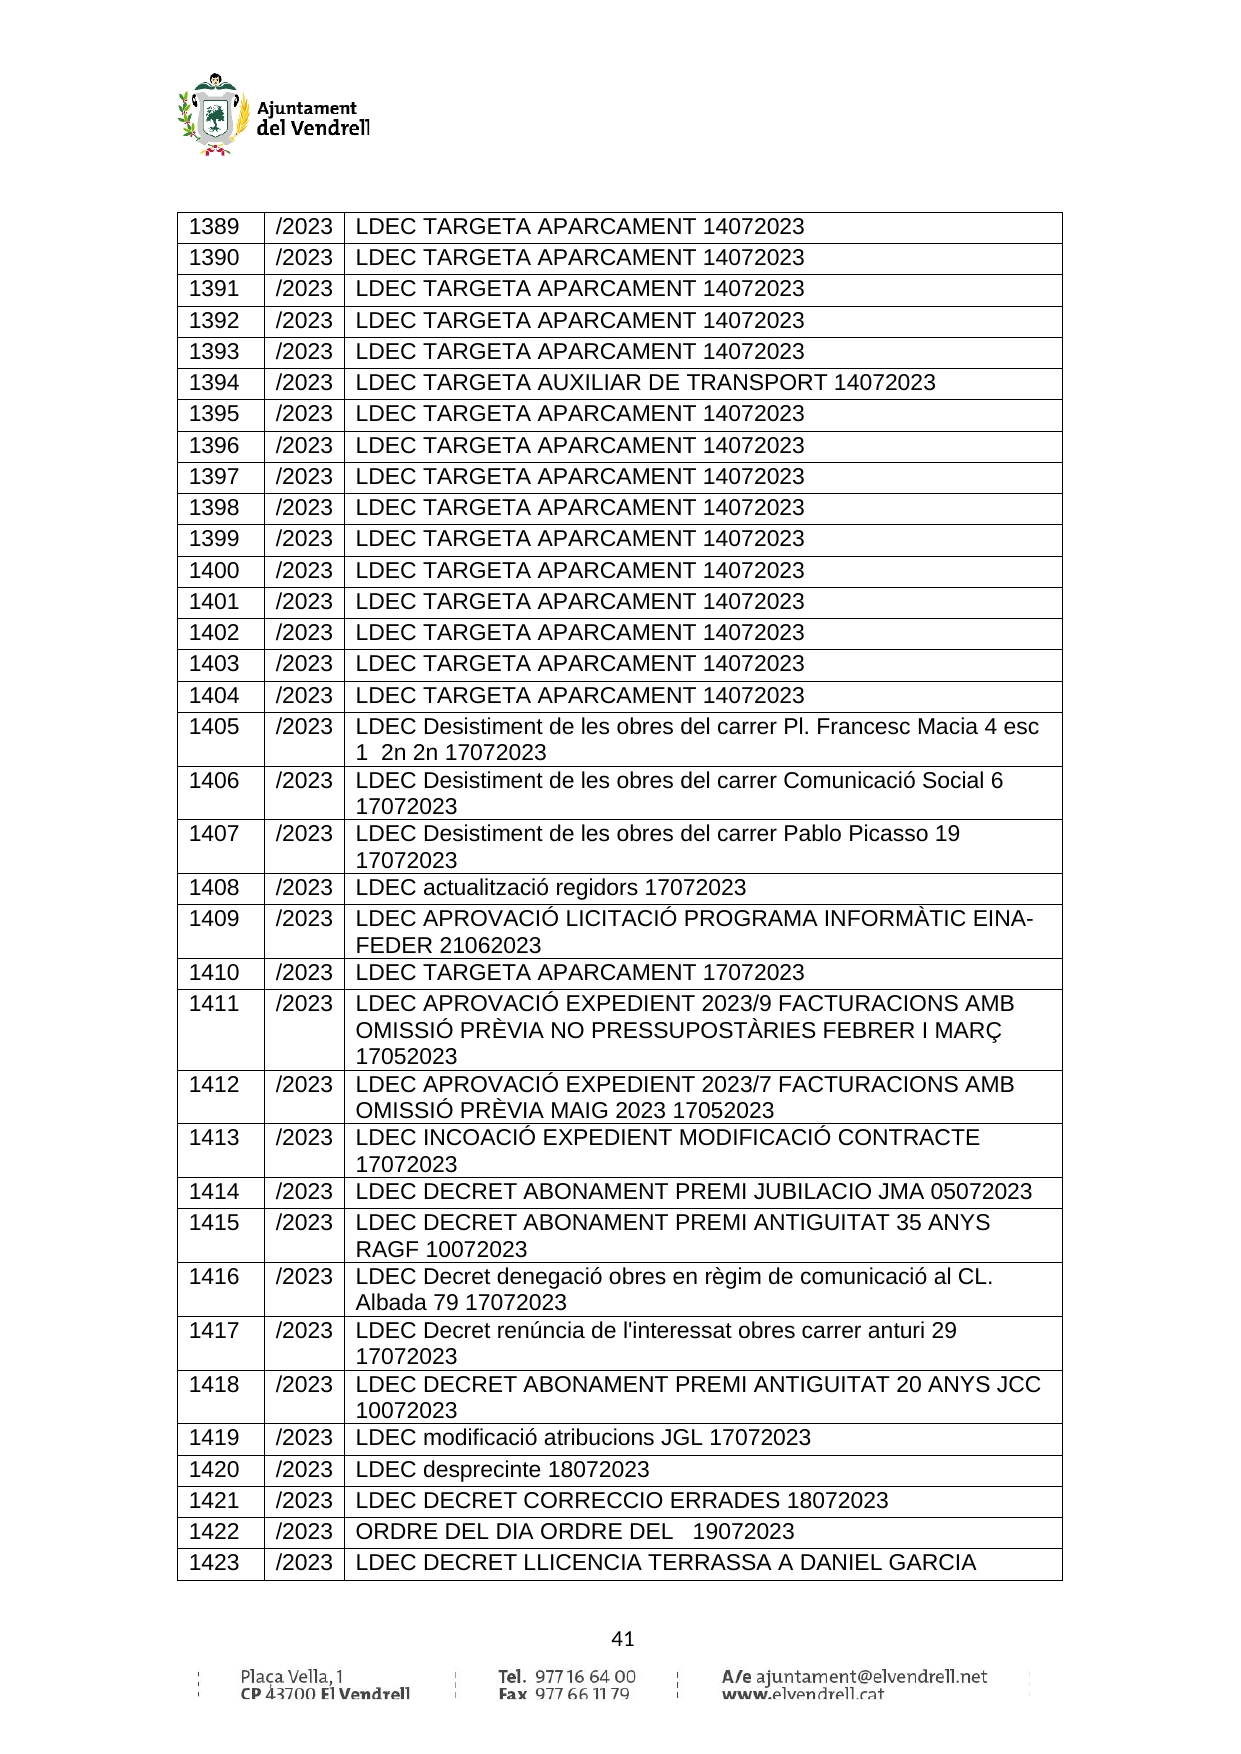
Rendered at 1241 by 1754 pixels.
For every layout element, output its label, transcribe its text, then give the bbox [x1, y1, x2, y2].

table_cell 1402 [178, 619, 264, 649]
table_cell /2023 [265, 588, 344, 618]
table_cell /2023 [265, 1487, 344, 1517]
table_cell 1400 [178, 557, 264, 587]
table_cell 1423 [178, 1549, 264, 1579]
table_cell /2023 [265, 1263, 344, 1316]
table_cell LDEC TARGETA APARCAMENT 14072023 [345, 463, 1062, 493]
table_cell LDEC Desistiment de les obres del carrer Comunicació Social 6 17072023 [345, 767, 1062, 819]
table_cell LDEC TARGETA APARCAMENT 14072023 [345, 619, 1062, 649]
table_cell /2023 [265, 213, 344, 243]
table_cell 1398 [178, 494, 264, 524]
table_cell /2023 [265, 369, 344, 399]
table_cell /2023 [265, 1124, 344, 1177]
table_cell LDEC TARGETA APARCAMENT 14072023 [345, 213, 1062, 243]
table_cell LDEC TARGETA APARCAMENT 14072023 [345, 525, 1062, 556]
table_cell /2023 [265, 525, 344, 556]
table_cell LDEC APROVACIÓ LICITACIÓ PROGRAMA INFORMÀTIC EINA-FEDER 21062023 [345, 905, 1062, 958]
table_cell LDEC TARGETA APARCAMENT 14072023 [345, 244, 1062, 274]
table_cell 1390 [178, 244, 264, 274]
table_cell /2023 [265, 1424, 344, 1454]
table_cell 1401 [178, 588, 264, 618]
table_cell /2023 [265, 1518, 344, 1548]
table_cell 1413 [178, 1124, 264, 1177]
table_cell LDEC INCOACIÓ EXPEDIENT MODIFICACIÓ CONTRACTE 17072023 [345, 1124, 1062, 1177]
table_cell 1397 [178, 463, 264, 493]
table_cell /2023 [265, 959, 344, 989]
table_cell /2023 [265, 713, 344, 766]
table_cell 1414 [178, 1178, 264, 1208]
table_cell 1418 [178, 1371, 264, 1423]
table_cell /2023 [265, 1456, 344, 1486]
table_cell /2023 [265, 619, 344, 649]
table_cell /2023 [265, 1178, 344, 1208]
table_cell LDEC desprecinte 18072023 [345, 1456, 1062, 1486]
table_cell LDEC DECRET ABONAMENT PREMI JUBILACIO JMA 05072023 [345, 1178, 1062, 1208]
table_cell LDEC Desistiment de les obres del carrer Pl. Francesc Macia 4 esc 1 2n 2n 17072023 [345, 713, 1062, 766]
table_cell LDEC TARGETA APARCAMENT 14072023 [345, 307, 1062, 337]
table_cell 1391 [178, 275, 264, 306]
table_cell LDEC DECRET LLICENCIA TERRASSA A DANIEL GARCIA [345, 1549, 1062, 1579]
table_cell LDEC TARGETA AUXILIAR DE TRANSPORT 14072023 [345, 369, 1062, 399]
table_cell 1410 [178, 959, 264, 989]
table_cell 1411 [178, 990, 264, 1069]
table_cell 1403 [178, 650, 264, 681]
table_cell 1415 [178, 1209, 264, 1262]
table_cell /2023 [265, 338, 344, 368]
table_cell 1412 [178, 1071, 264, 1123]
table_cell 1419 [178, 1424, 264, 1454]
table_cell LDEC DECRET ABONAMENT PREMI ANTIGUITAT 35 ANYS RAGF 10072023 [345, 1209, 1062, 1262]
table_cell LDEC TARGETA APARCAMENT 14072023 [345, 588, 1062, 618]
table_cell /2023 [265, 307, 344, 337]
table_cell ORDRE DEL DIA ORDRE DEL 19072023 [345, 1518, 1062, 1548]
table_cell /2023 [265, 275, 344, 306]
table_cell LDEC APROVACIÓ EXPEDIENT 2023/9 FACTURACIONS AMB OMISSIÓ PRÈVIA NO PRESSUPOSTÀRIES FEBRER I MARÇ 17052023 [345, 990, 1062, 1069]
table_cell LDEC DECRET CORRECCIO ERRADES 18072023 [345, 1487, 1062, 1517]
table_cell /2023 [265, 400, 344, 431]
table_cell LDEC TARGETA APARCAMENT 14072023 [345, 400, 1062, 431]
table_cell /2023 [265, 494, 344, 524]
table_cell LDEC TARGETA APARCAMENT 14072023 [345, 682, 1062, 712]
table_cell /2023 [265, 905, 344, 958]
table_cell /2023 [265, 820, 344, 873]
table_cell /2023 [265, 767, 344, 819]
table_cell /2023 [265, 990, 344, 1069]
table_cell LDEC TARGETA APARCAMENT 14072023 [345, 432, 1062, 462]
table_cell 1393 [178, 338, 264, 368]
table_cell /2023 [265, 1317, 344, 1369]
table_cell 1389 [178, 213, 264, 243]
table_cell 1404 [178, 682, 264, 712]
table_cell LDEC TARGETA APARCAMENT 14072023 [345, 338, 1062, 368]
table_cell LDEC DECRET ABONAMENT PREMI ANTIGUITAT 20 ANYS JCC 10072023 [345, 1371, 1062, 1423]
table_cell LDEC TARGETA APARCAMENT 14072023 [345, 494, 1062, 524]
table_cell /2023 [265, 244, 344, 274]
table_cell LDEC actualització regidors 17072023 [345, 874, 1062, 904]
table_cell /2023 [265, 1549, 344, 1579]
table_cell LDEC APROVACIÓ EXPEDIENT 2023/7 FACTURACIONS AMB OMISSIÓ PRÈVIA MAIG 2023 17052023 [345, 1071, 1062, 1123]
table_cell 1395 [178, 400, 264, 431]
table_cell /2023 [265, 1209, 344, 1262]
table_cell 1392 [178, 307, 264, 337]
table_cell /2023 [265, 557, 344, 587]
table_cell 1422 [178, 1518, 264, 1548]
table_cell 1417 [178, 1317, 264, 1369]
table_cell LDEC TARGETA APARCAMENT 14072023 [345, 650, 1062, 681]
table_cell LDEC TARGETA APARCAMENT 17072023 [345, 959, 1062, 989]
table_cell /2023 [265, 874, 344, 904]
table_cell LDEC modificació atribucions JGL 17072023 [345, 1424, 1062, 1454]
table_cell 1408 [178, 874, 264, 904]
table_cell /2023 [265, 432, 344, 462]
table_cell /2023 [265, 650, 344, 681]
table_cell 1406 [178, 767, 264, 819]
table_cell /2023 [265, 1371, 344, 1423]
table_cell 1416 [178, 1263, 264, 1316]
table_cell LDEC TARGETA APARCAMENT 14072023 [345, 275, 1062, 306]
table_cell 1405 [178, 713, 264, 766]
table_cell 1394 [178, 369, 264, 399]
table_cell 1396 [178, 432, 264, 462]
table_cell 1420 [178, 1456, 264, 1486]
table_cell /2023 [265, 682, 344, 712]
table_cell /2023 [265, 1071, 344, 1123]
table_cell 1407 [178, 820, 264, 873]
table_cell 1409 [178, 905, 264, 958]
table_cell LDEC Desistiment de les obres del carrer Pablo Picasso 19 17072023 [345, 820, 1062, 873]
table_cell LDEC Decret renúncia de l'interessat obres carrer anturi 29 17072023 [345, 1317, 1062, 1369]
table_cell LDEC Decret denegació obres en règim de comunicació al CL. Albada 79 17072023 [345, 1263, 1062, 1316]
table_cell 1399 [178, 525, 264, 556]
table_cell 1421 [178, 1487, 264, 1517]
table_cell /2023 [265, 463, 344, 493]
table_cell LDEC TARGETA APARCAMENT 14072023 [345, 557, 1062, 587]
